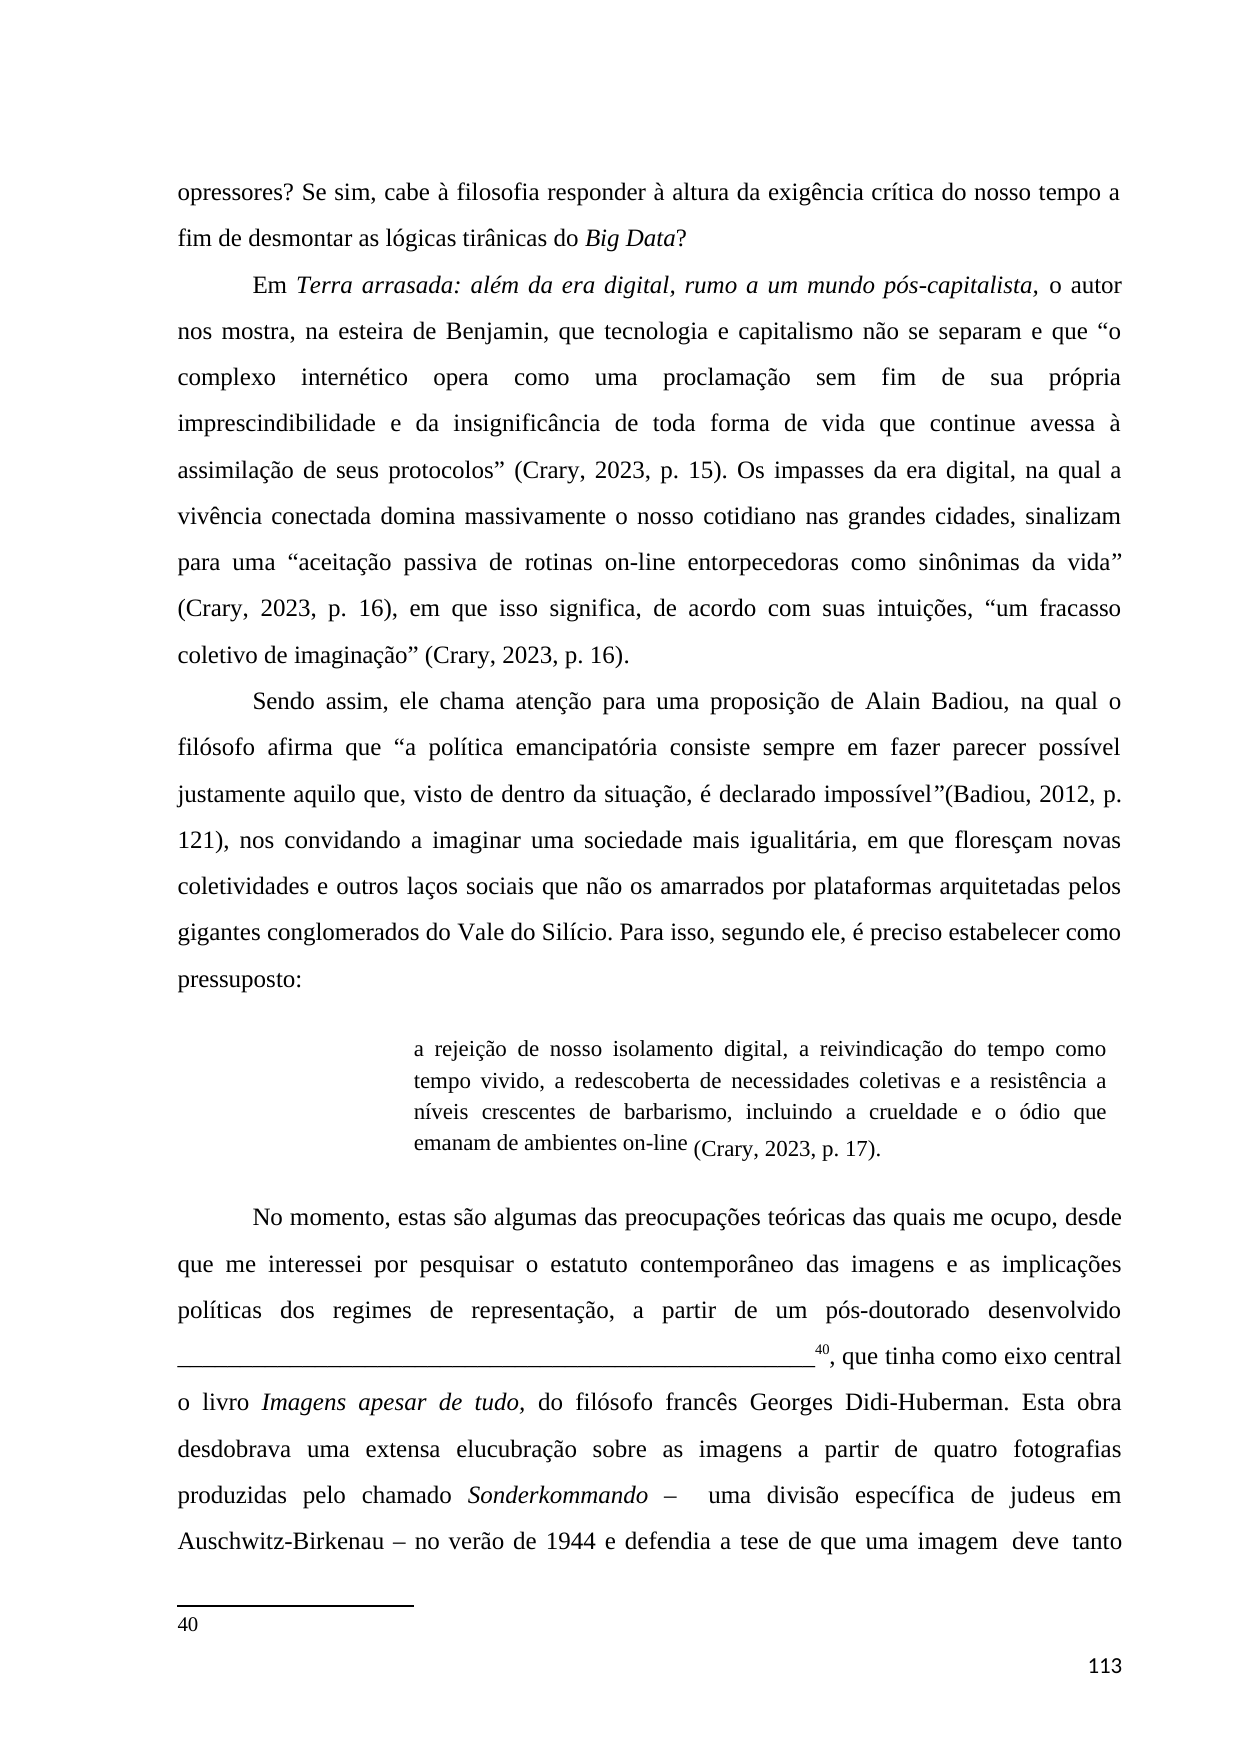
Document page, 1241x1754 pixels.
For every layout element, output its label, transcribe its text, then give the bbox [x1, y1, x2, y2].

text Sendo assim, ele chama atenção para uma proposição de Alain Badiou, na qual o filósofo afirma que “a política emancipatória consiste sempre em fazer parecer possível justamente aquilo que, visto de dentro da situação, é declarado impossível”(Badiou, 2012, p. 121), nos convidando a imaginar uma sociedade mais igualitária, em que floresçam novas coletividades e outros laços sociais que não os amarrados por plataformas arquitetadas pelos gigantes conglomerados do Vale do Silício. Para isso, segundo ele, é preciso estabelecer como pressuposto: [177, 686, 1122, 992]
text No momento, estas são algumas das preocupações teóricas das quais me ocupo, desde que me interessei por pesquisar o estatuto contemporâneo das imagens e as implicações políticas dos regimes de representação, a partir de um pós-doutorado desenvolvido ___________________________________________________, que tinha como eixo central o livro Imagens apesar de tudo, do filósofo francês Georges Didi-Huberman. Esta obra desdobrava uma extensa elucubração sobre as imagens a partir de quatro fotografias produzidas pelo chamado Sonderkommando – uma divisão específica de judeus em Auschwitz-Birkenau – no verão de 1944 e defendia a tese de que uma imagem deve tanto [177, 1202, 1122, 1555]
text Em Terra arrasada: além da era digital, rumo a um mundo pós-capitalista, o autor nos mostra, na esteira de Benjamin, que tecnologia e capitalismo não se separam e que “o complexo internético opera como uma proclamação sem fim de sua própria imprescindibilidade e da insignificância de toda forma de vida que continue avessa à assimilação de seus protocolos” (Crary, 2023, p. 15). Os impasses da era digital, na qual a vivência conectada domina massivamente o nosso cotidiano nas grandes cidades, sinalizam para uma “aceitação passiva de rotinas on-line entorpecedoras como sinônimas da vida” (Crary, 2023, p. 16), em que isso significa, de acordo com suas intuições, “um fracasso coletivo de imaginação” (Crary, 2023, p. 16). [177, 270, 1122, 668]
text opressores? Se sim, cabe à filosofia responder à altura da exigência crítica do nosso tempo a fim de desmontar as lógicas tirânicas do Big Data? [177, 177, 1122, 252]
text a rejeição de nosso isolamento digital, a reivindicação do tempo como tempo vivido, a redescoberta de necessidades coletivas e a resistência a níveis crescentes de barbarismo, incluindo a crueldade e o ódio que emanam de ambientes on-line (Crary, 2023, p. 17). [413, 1037, 1108, 1162]
